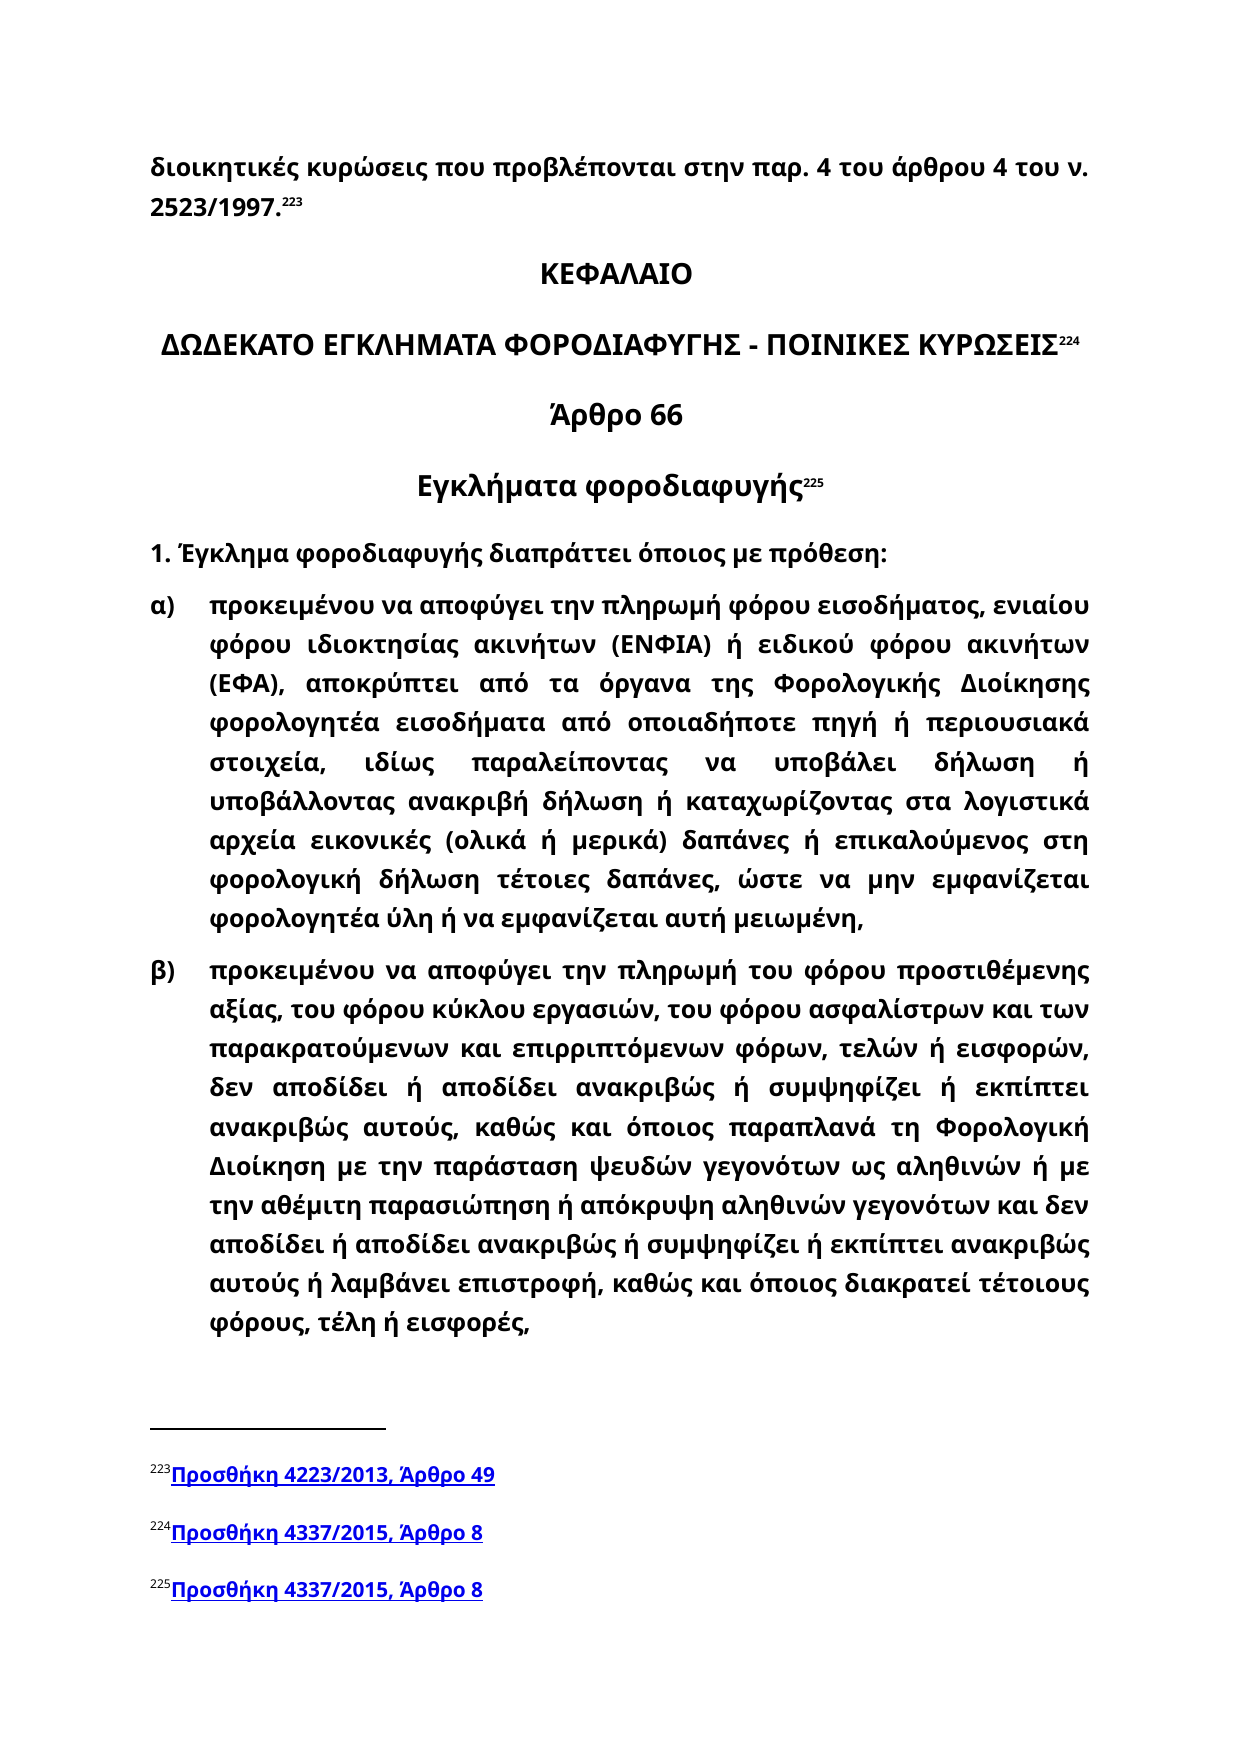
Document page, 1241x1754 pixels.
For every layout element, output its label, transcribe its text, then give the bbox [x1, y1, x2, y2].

subtitle Άρθρο 66 [150, 394, 1090, 434]
list α) προκειμένου να αποφύγει την πληρωμή φόρου εισοδήματος, ενιαίου φόρου ιδιοκτησίας ακινήτων (ΕΝΦΙΑ) ή ειδικού φόρου ακινήτων (ΕΦΑ), αποκρύπτει από τα όργανα της Φορολογικής Διοίκησης φορολογητέα εισοδήματα από οποιαδήποτε πηγή ή περιουσιακά στοιχεία, ιδίως παραλείποντας να υποβάλει δήλωση ή υποβάλλοντας ανακριβή δήλωση ή καταχωρίζοντας στα λογιστικά αρχεία εικονικές (ολικά ή μερικά) δαπάνες ή επικαλούμενος στη φορολογική δήλωση τέτοιες δαπάνες, ώστε να μην εμφανίζεται φορολογητέα ύλη ή να εμφανίζεται αυτή μειωμένη, [150, 587, 1090, 935]
text Προσθήκη 4223/2013, Άρθρο 49 [150, 1460, 1090, 1489]
text Προσθήκη 4337/2015, Άρθρο 8 [150, 1518, 1090, 1546]
list β) προκειμένου να αποφύγει την πληρωμή του φόρου προστιθέμενης αξίας, του φόρου κύκλου εργασιών, του φόρου ασφαλίστρων και των παρακρατούμενων και επιρριπτόμενων φόρων, τελών ή εισφορών, δεν αποδίδει ή αποδίδει ανακριβώς ή συμψηφίζει ή εκπίπτει ανακριβώς αυτούς, καθώς και όποιος παραπλανά τη Φορολογική Διοίκηση με την παράσταση ψευδών γεγονότων ως αληθινών ή με την αθέμιτη παρασιώπηση ή απόκρυψη αληθινών γεγονότων και δεν αποδίδει ή αποδίδει ανακριβώς ή συμψηφίζει ή εκπίπτει ανακριβώς αυτούς ή λαμβάνει επιστροφή, καθώς και όποιος διακρατεί τέτοιους φόρους, τέλη ή εισφορές, [150, 952, 1090, 1339]
text 1. Έγκλημα φοροδιαφυγής διαπράττει όποιος με πρόθεση: [150, 536, 1090, 570]
text Προσθήκη 4337/2015, Άρθρο 8 [150, 1576, 1090, 1604]
text διοικητικές κυρώσεις που προβλέπονται στην παρ. 4 του άρθρου 4 του ν. 2523/1997. [150, 150, 1090, 223]
subtitle Εγκλήματα φοροδιαφυγής [150, 465, 1090, 505]
subtitle ΔΩΔΕΚΑΤΟ ΕΓΚΛΗΜΑΤΑ ΦΟΡΟΔΙΑΦΥΓΗΣ - ΠΟΙΝΙΚΕΣ ΚΥΡΩΣΕΙΣ [150, 324, 1090, 364]
subtitle ΚΕΦΑΛΑΙΟ [150, 253, 1090, 293]
